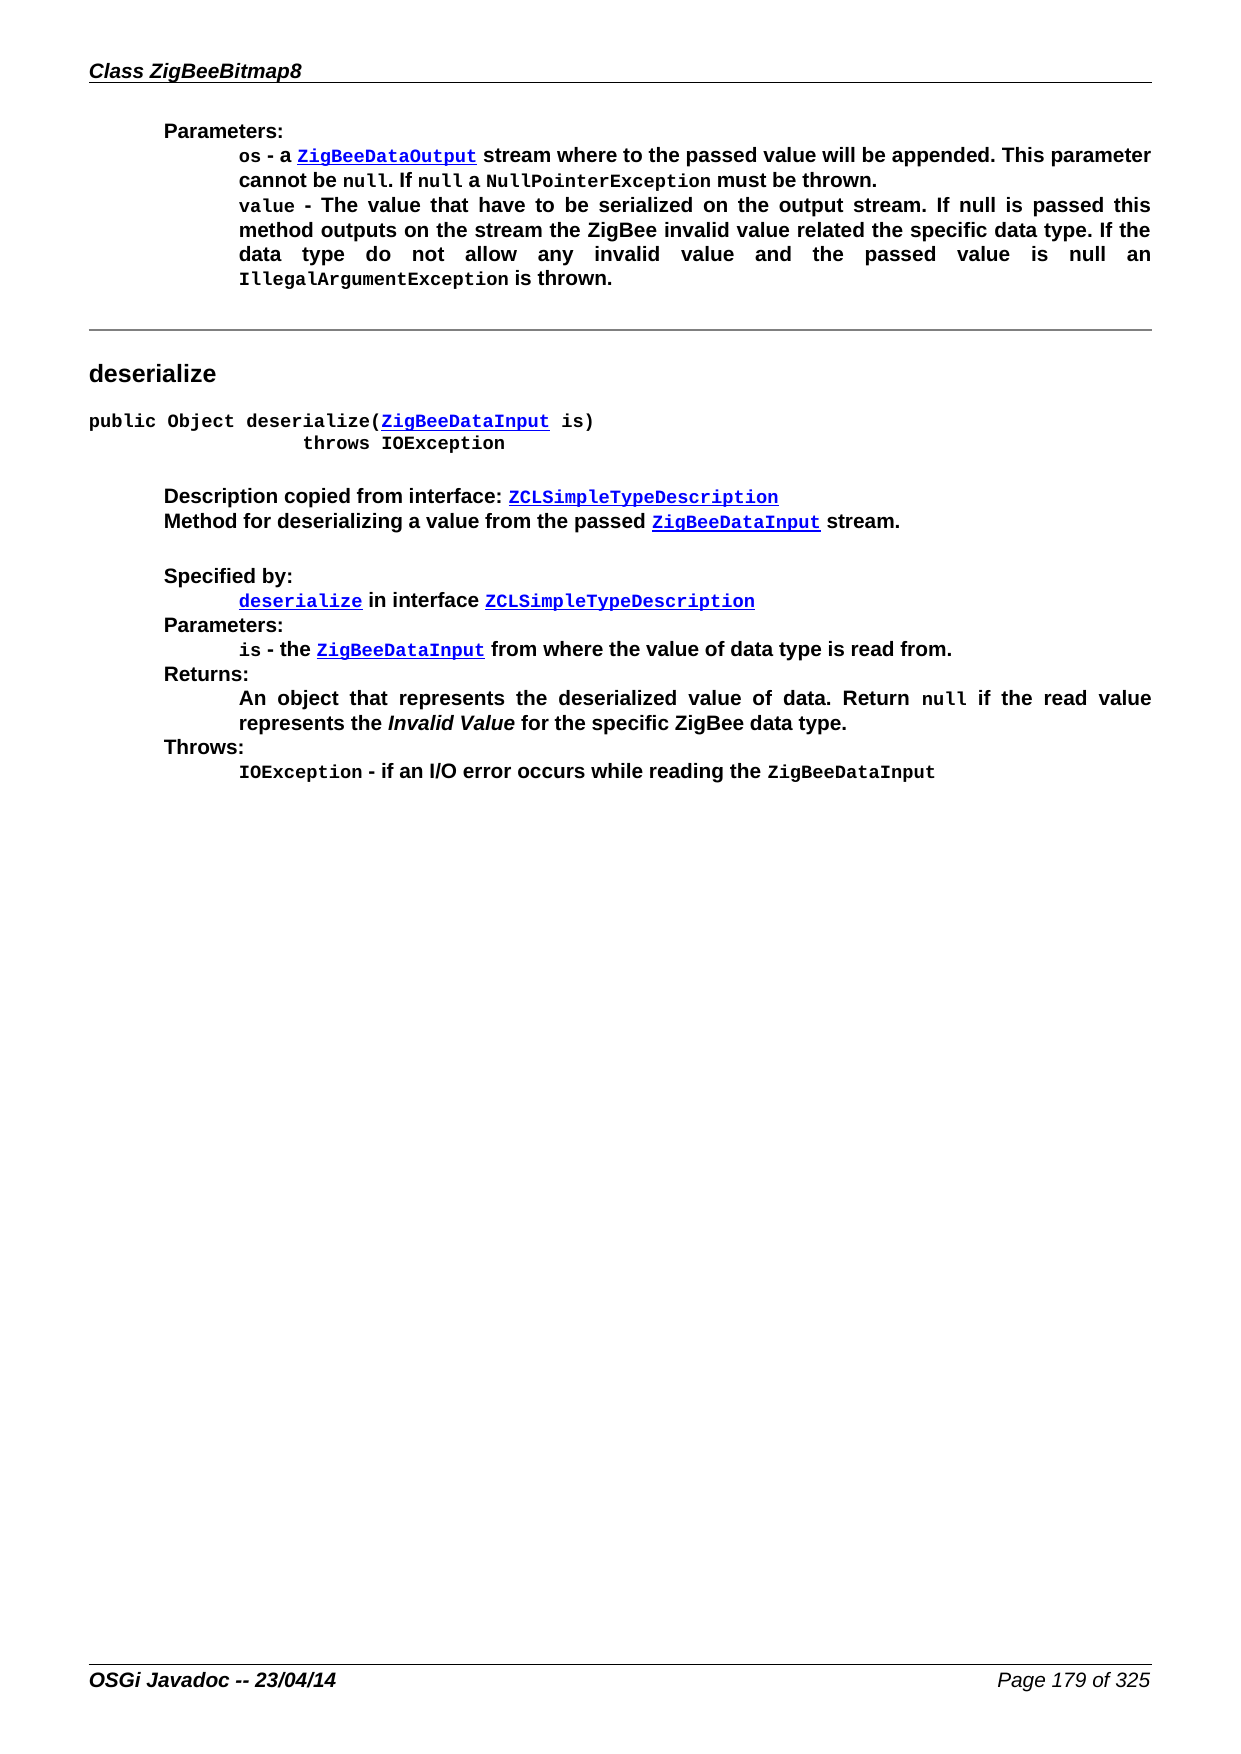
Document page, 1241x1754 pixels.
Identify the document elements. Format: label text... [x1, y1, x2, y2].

text IOException - if an I/O error occurs while reading the ZigBeeDataInput [238, 759, 1152, 784]
text Method for deserializing a value from the passed ZigBeeDataInput stream. [163, 509, 1152, 534]
text value - The value that have to be serialized on the output stream. If null is passed this method outputs on the stream the ZigBee invalid value related the specific data type. If the data type do not allow any invalid value and the passed value is null an IllegalArgumentException is thrown. [238, 193, 1152, 291]
text Returns: [163, 662, 1152, 686]
text Parameters: [163, 613, 1152, 637]
text Specified by: [163, 563, 1152, 587]
text Throws: [163, 735, 1152, 759]
text An object that represents the deserialized value of data. Return null if the read value represents the Invalid Value for the specific ZigBee data type. [238, 686, 1152, 735]
subtitle deserialize [88, 359, 1152, 388]
text Parameters: [163, 118, 1152, 142]
text public Object deserialize(ZigBeeDataInput is) throws IOException [88, 412, 1152, 455]
text Description copied from interface: ZCLSimpleTypeDescription [163, 484, 1152, 509]
text is - the ZigBeeDataInput from where the value of data type is read from. [238, 637, 1152, 662]
text os - a ZigBeeDataOutput stream where to the passed value will be appended. This parameter cannot be null. If null a NullPointerException must be thrown. [238, 142, 1152, 193]
text deserialize in interface ZCLSimpleTypeDescription [238, 587, 1152, 613]
